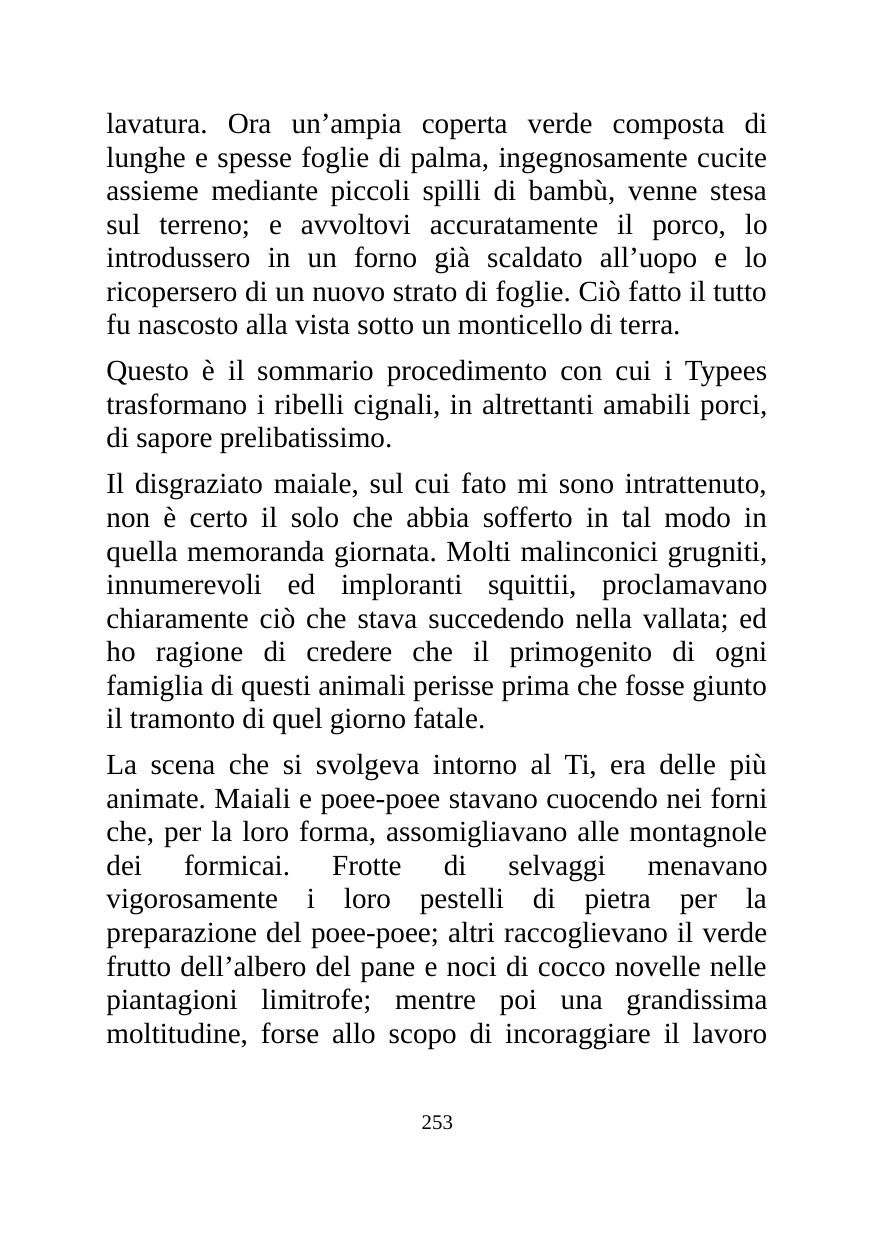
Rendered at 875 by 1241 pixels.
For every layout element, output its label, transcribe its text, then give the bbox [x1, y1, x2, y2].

text lavatura. Ora un’ampia coperta verde composta di lunghe e spesse foglie di palma, ingegnosamente cucite assieme mediante piccoli spilli di bambù, venne stesa sul terreno; e avvoltovi accuratamente il porco, lo introdussero in un forno già scaldato all’uopo e lo ricopersero di un nuovo strato di foglie. Ciò fatto il tutto fu nascosto alla vista sotto un monticello di terra. [106, 106, 768, 341]
text Questo è il sommario procedimento con cui i Typees trasformano i ribelli cignali, in altrettanti amabili porci, di sapore prelibatissimo. [106, 353, 768, 454]
text La scena che si svolgeva intorno al Ti, era delle più animate. Maiali e poee-poee stavano cuocendo nei forni che, per la loro forma, assomigliavano alle montagnole dei formicai. Frotte di selvaggi menavano vigorosamente i loro pestelli di pietra per la preparazione del poee-poee; altri raccoglievano il verde frutto dell’albero del pane e noci di cocco novelle nelle piantagioni limitrofe; mentre poi una grandissima moltitudine, forse allo scopo di incoraggiare il lavoro [106, 747, 768, 1049]
text Il disgraziato maiale, sul cui fato mi sono intrattenuto, non è certo il solo che abbia sofferto in tal modo in quella memoranda giornata. Molti malinconici grugniti, innumerevoli ed imploranti squittii, proclamavano chiaramente ciò che stava succedendo nella vallata; ed ho ragione di credere che il primogenito di ogni famiglia di questi animali perisse prima che fosse giunto il tramonto di quel giorno fatale. [106, 467, 768, 735]
